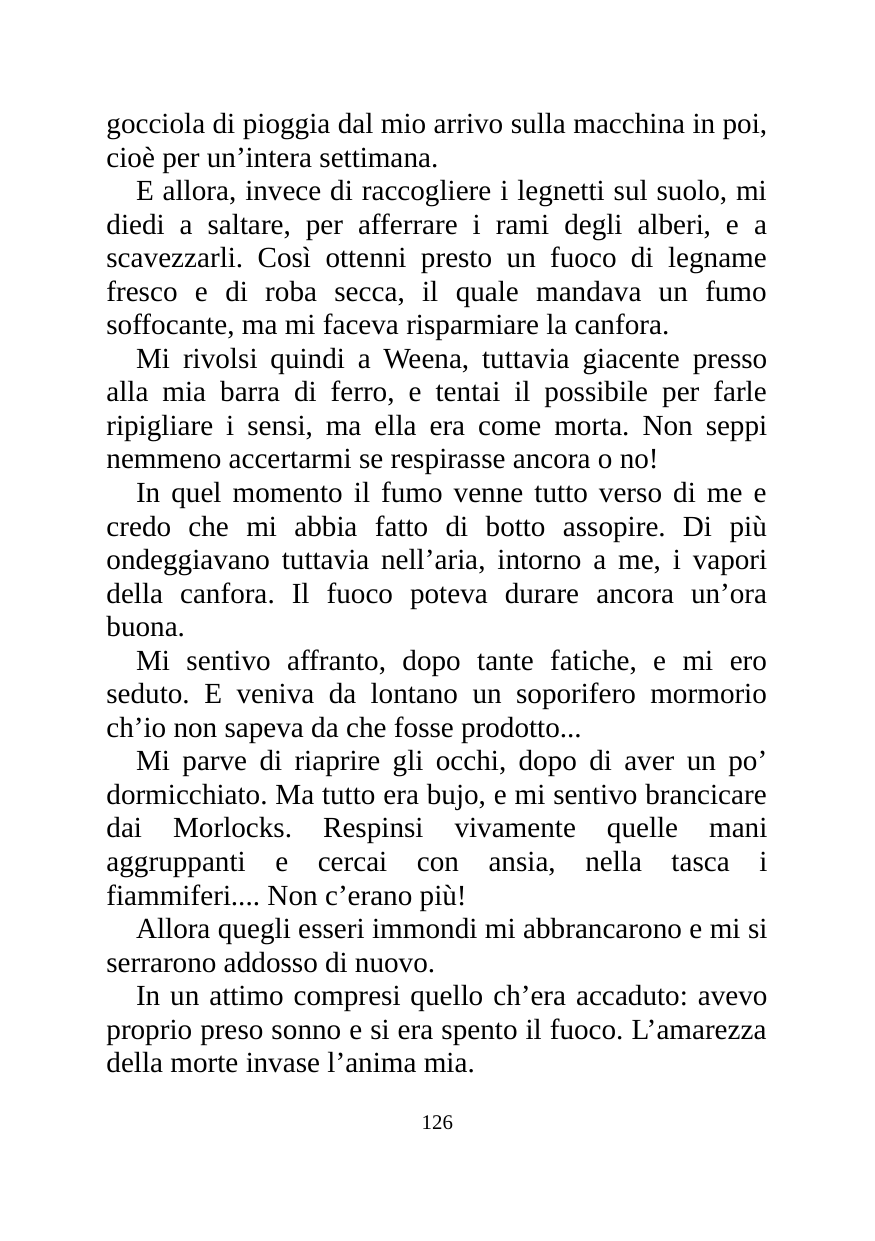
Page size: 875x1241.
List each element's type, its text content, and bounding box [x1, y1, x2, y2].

text In quel momento il fumo venne tutto verso di me e credo che mi abbia fatto di botto assopire. Di più ondeggiavano tuttavia nell’aria, intorno a me, i vapori della canfora. Il fuoco poteva durare ancora un’ora buona. [106, 475, 768, 643]
text In un attimo compresi quello ch’era accaduto: avevo proprio preso sonno e si era spento il fuoco. L’amarezza della morte invase l’anima mia. [106, 978, 768, 1079]
text Mi parve di riaprire gli occhi, dopo di aver un po’ dormicchiato. Ma tutto era bujo, e mi sentivo brancicare dai Morlocks. Respinsi vivamente quelle mani aggruppanti e cercai con ansia, nella tasca i fiammiferi.... Non c’erano più! [106, 743, 768, 911]
text Mi sentivo affranto, dopo tante fatiche, e mi ero seduto. E veniva da lontano un soporifero mormorio ch’io non sapeva da che fosse prodotto... [106, 643, 768, 743]
text Mi rivolsi quindi a Weena, tuttavia giacente presso alla mia barra di ferro, e tentai il possibile per farle ripigliare i sensi, ma ella era come morta. Non seppi nemmeno accertarmi se respirasse ancora o no! [106, 341, 768, 475]
text Allora quegli esseri immondi mi abbrancarono e mi si serrarono addosso di nuovo. [106, 911, 768, 978]
text gocciola di pioggia dal mio arrivo sulla macchina in poi, cioè per un’intera settimana. [106, 106, 768, 173]
text E allora, invece di raccogliere i legnetti sul suolo, mi diedi a saltare, per afferrare i rami degli alberi, e a scavezzarli. Così ottenni presto un fuoco di legname fresco e di roba secca, il quale mandava un fumo soffocante, ma mi faceva risparmiare la canfora. [106, 173, 768, 341]
